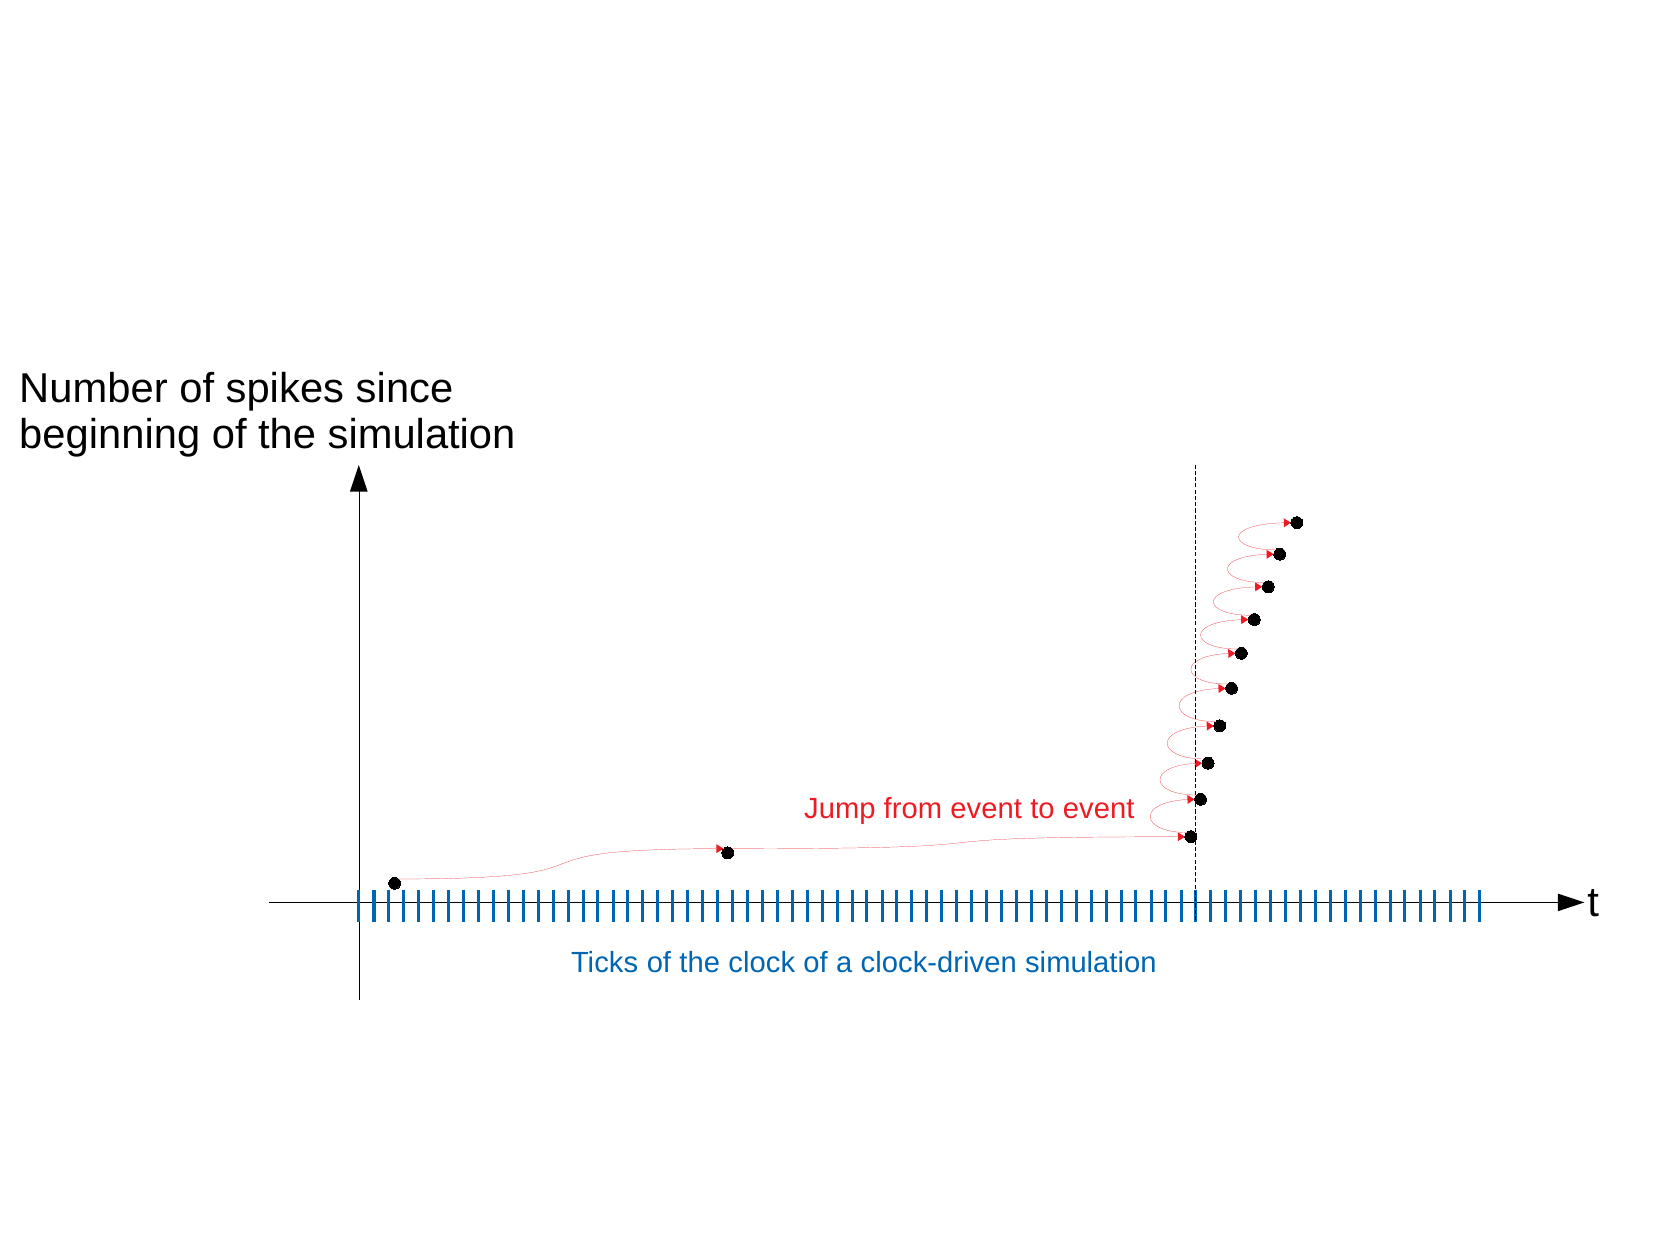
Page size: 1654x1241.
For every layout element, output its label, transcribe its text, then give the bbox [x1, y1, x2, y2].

text_box [1248, 613, 1261, 626]
text_box Jump from event to event [801, 776, 1139, 841]
text_box [1225, 682, 1238, 695]
text_box [721, 846, 734, 859]
text_box [1185, 830, 1197, 843]
text_box [1273, 548, 1286, 561]
text_box Ticks of the clock of a clock-driven simulation [568, 935, 1346, 990]
text_box [388, 877, 401, 890]
text_box [1202, 757, 1215, 770]
text_box [1214, 719, 1226, 732]
text_box Number of spikes since beginning of the simulation [16, 315, 631, 507]
text_box [1194, 793, 1207, 806]
text_box [1235, 647, 1248, 660]
text_box [1262, 580, 1275, 593]
text_box [1291, 516, 1303, 529]
text_box t [1584, 875, 1645, 930]
